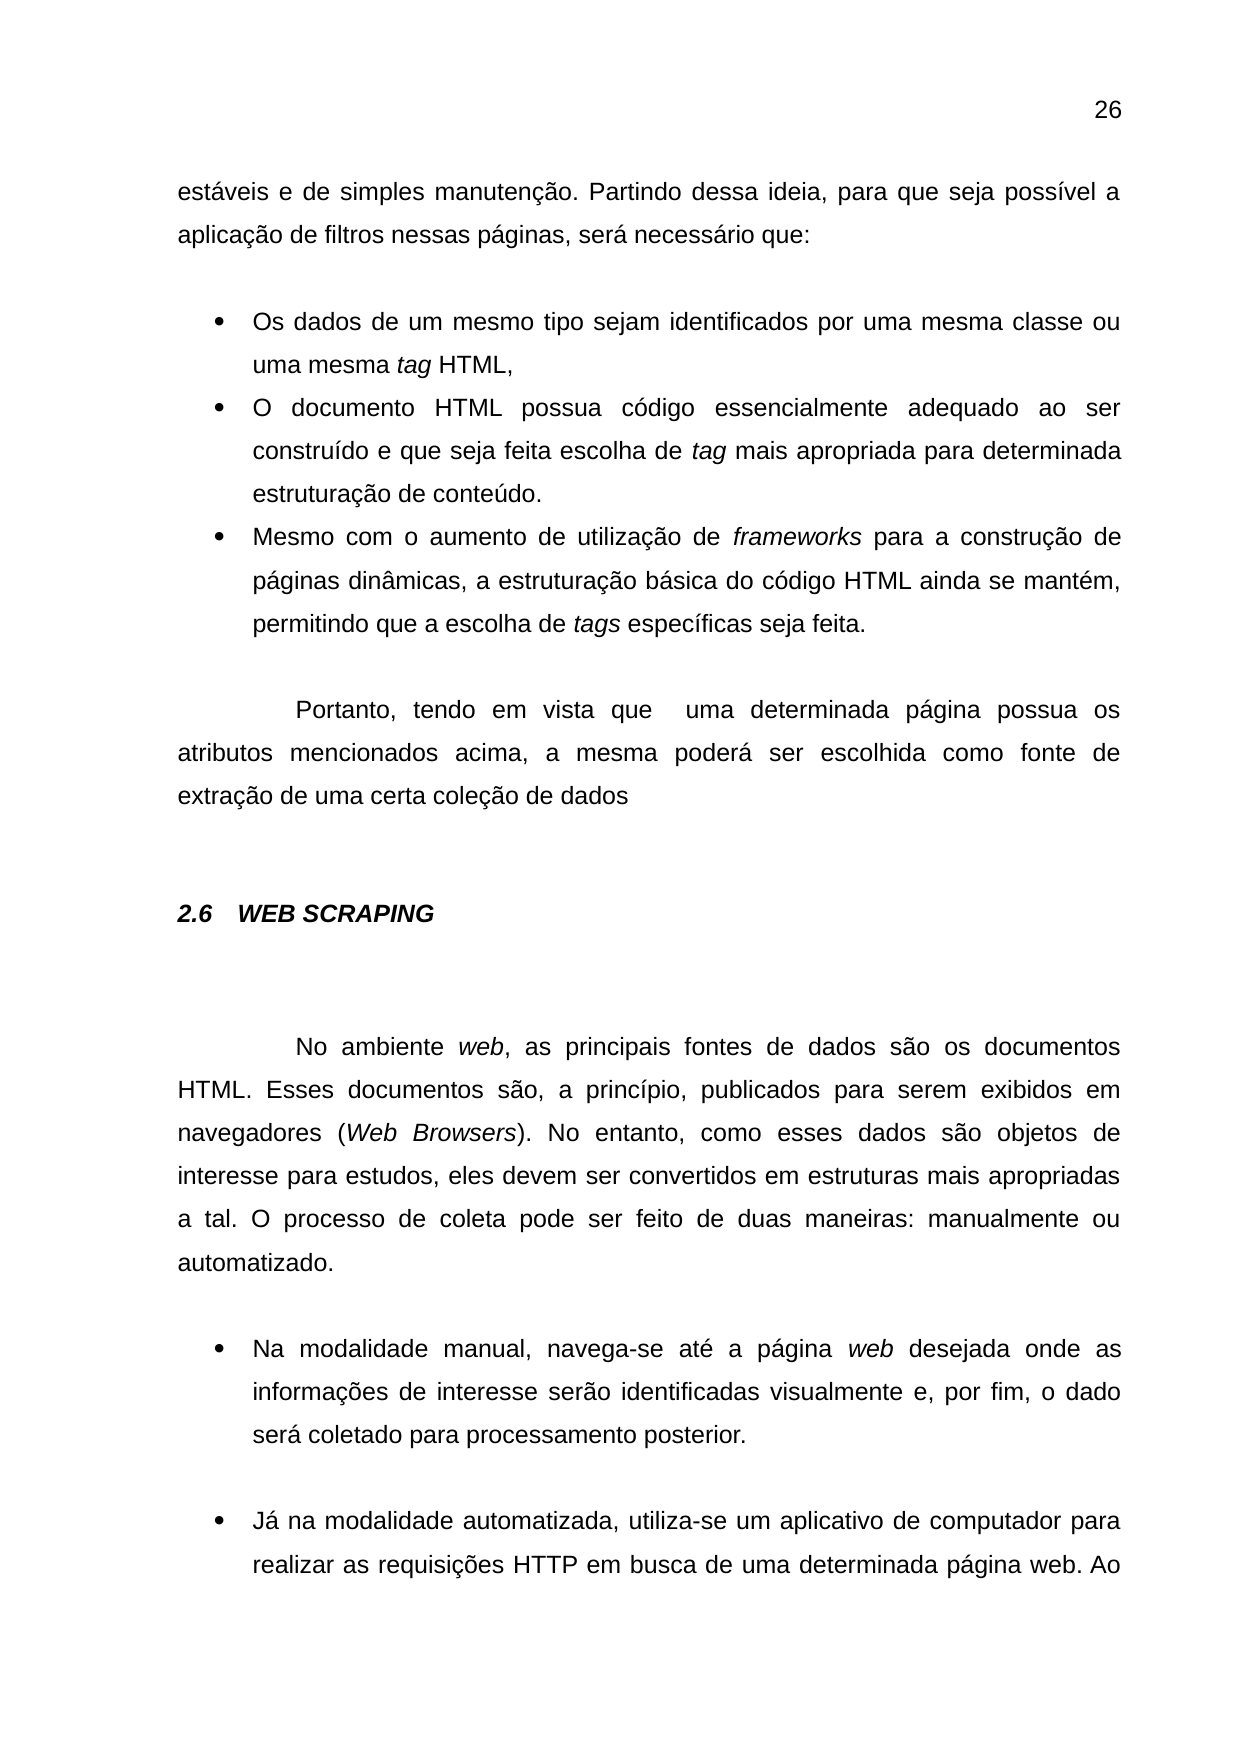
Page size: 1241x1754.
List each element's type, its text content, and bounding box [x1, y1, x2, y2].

list O documento HTML possua código essencialmente adequado ao ser construído e que seja feita escolha de tag mais apropriada para determinada estruturação de conteúdo. [215, 393, 1122, 508]
list Na modalidade manual, navega-se até a página web desejada onde as informações de interesse serão identificadas visualmente e, por fim, o dado será coletado para processamento posterior. [215, 1334, 1122, 1449]
text Portanto, tendo em vista que uma determinada página possua os atributos mencionados acima, a mesma poderá ser escolhida como fonte de extração de uma certa coleção de dados [177, 695, 1122, 810]
list Já na modalidade automatizada, utiliza-se um aplicativo de computador para realizar as requisições HTTP em busca de uma determinada página web. Ao [215, 1506, 1122, 1578]
text No ambiente web, as principais fontes de dados são os documentos HTML. Esses documentos são, a princípio, publicados para serem exibidos em navegadores (Web Browsers). No entanto, como esses dados são objetos de interesse para estudos, eles devem ser convertidos em estruturas mais apropriadas a tal. O processo de coleta pode ser feito de duas maneiras: manualmente ou automatizado. [177, 1032, 1122, 1276]
text estáveis e de simples manutenção. Partindo dessa ideia, para que seja possível a aplicação de filtros nessas páginas, será necessário que: [177, 177, 1122, 249]
list Mesmo com o aumento de utilização de frameworks para a construção de páginas dinâmicas, a estruturação básica do código HTML ainda se mantém, permitindo que a escolha de tags específicas seja feita. [215, 522, 1122, 637]
list Os dados de um mesmo tipo sejam identificados por uma mesma classe ou uma mesma tag HTML, [215, 307, 1122, 378]
subtitle web scraping [177, 899, 1122, 928]
